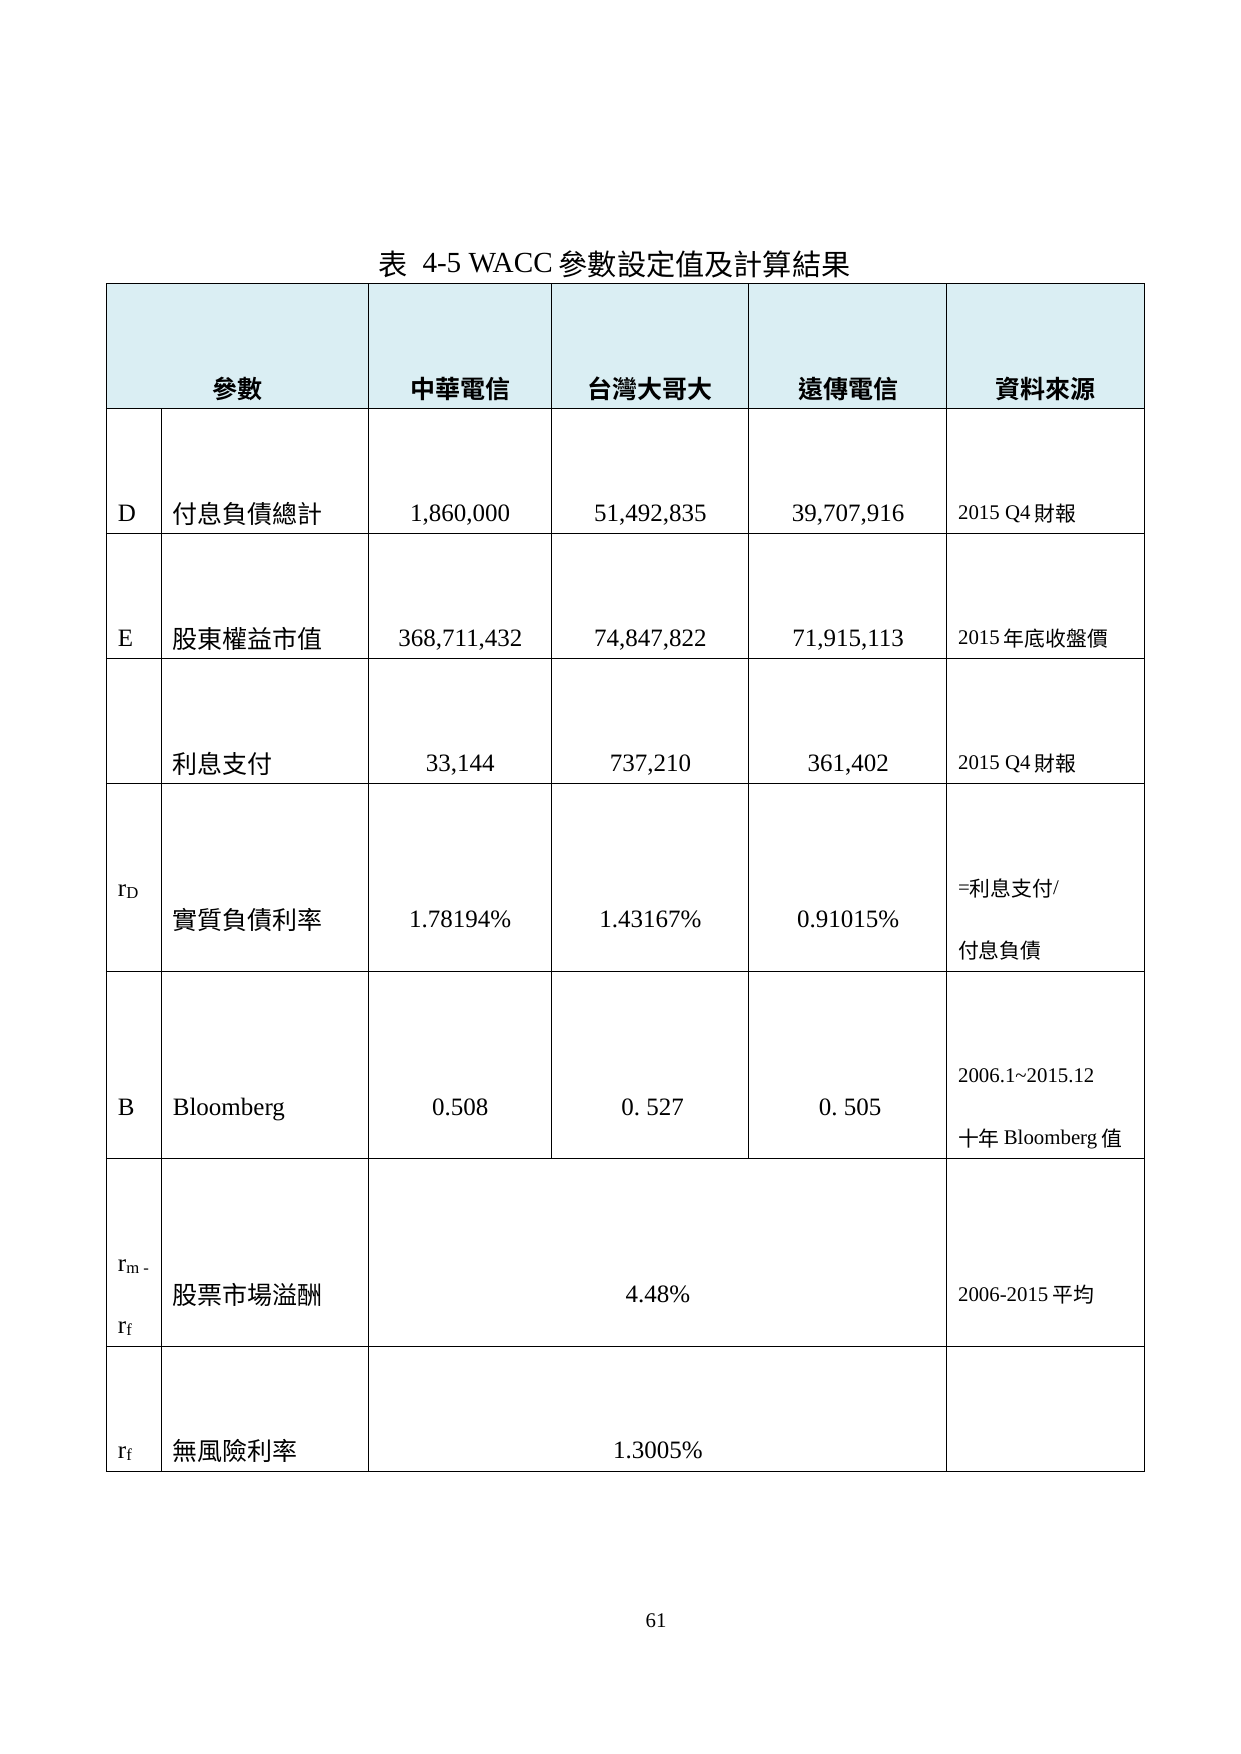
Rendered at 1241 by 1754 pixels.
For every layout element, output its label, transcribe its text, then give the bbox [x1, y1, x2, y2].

table_cell 股東權益市值 [162, 534, 368, 658]
table_cell [107, 659, 161, 783]
table_cell 33,144 [369, 659, 551, 783]
table_cell [947, 1347, 1144, 1471]
table_cell rm - rf [107, 1159, 161, 1346]
table_cell rD [107, 784, 161, 971]
table_cell 無風險利率 [162, 1347, 368, 1471]
table_cell 361,402 [749, 659, 946, 783]
table_header 中華電信 [369, 284, 551, 408]
table_cell 0.91015% [749, 784, 946, 971]
table_cell B [107, 972, 161, 1158]
table_cell 51,492,835 [552, 409, 748, 533]
table_cell 1.43167% [552, 784, 748, 971]
table_cell Bloomberg [162, 972, 368, 1158]
table_cell 2006-2015平均 [947, 1159, 1144, 1346]
table_cell 71,915,113 [749, 534, 946, 658]
table_cell 股票市場溢酬 [162, 1159, 368, 1346]
table_cell 1.78194% [369, 784, 551, 971]
table_cell 2015 Q4財報 [947, 409, 1144, 533]
table_cell 0. 527 [552, 972, 748, 1158]
table_cell rf [107, 1347, 161, 1471]
table_cell 2006.1~2015.12 十年Bloomberg值 [947, 972, 1144, 1158]
table_cell 實質負債利率 [162, 784, 368, 971]
table_cell 74,847,822 [552, 534, 748, 658]
table_cell 368,711,432 [369, 534, 551, 658]
table_header 資料來源 [947, 284, 1144, 408]
table_cell 1,860,000 [369, 409, 551, 533]
table_cell 付息負債總計 [162, 409, 368, 533]
table_cell 0.508 [369, 972, 551, 1158]
table_cell E [107, 534, 161, 658]
table_cell =利息支付/ 付息負債 [947, 784, 1144, 971]
table_cell 2015 Q4財報 [947, 659, 1144, 783]
table_header 台灣大哥大 [552, 284, 748, 408]
table_cell 737,210 [552, 659, 748, 783]
table_cell 利息支付 [162, 659, 368, 783]
table_cell D [107, 409, 161, 533]
table_cell 1.3005% [369, 1347, 946, 1471]
table_cell 2015年底收盤價 [947, 534, 1144, 658]
table_header 遠傳電信 [749, 284, 946, 408]
table_cell 39,707,916 [749, 409, 946, 533]
table_cell 4.48% [369, 1159, 946, 1346]
table_cell 0. 505 [749, 972, 946, 1158]
text 表 4‑5 WACC參數設定值及計算結果 [106, 221, 1122, 283]
table_header 參數 [107, 284, 368, 408]
